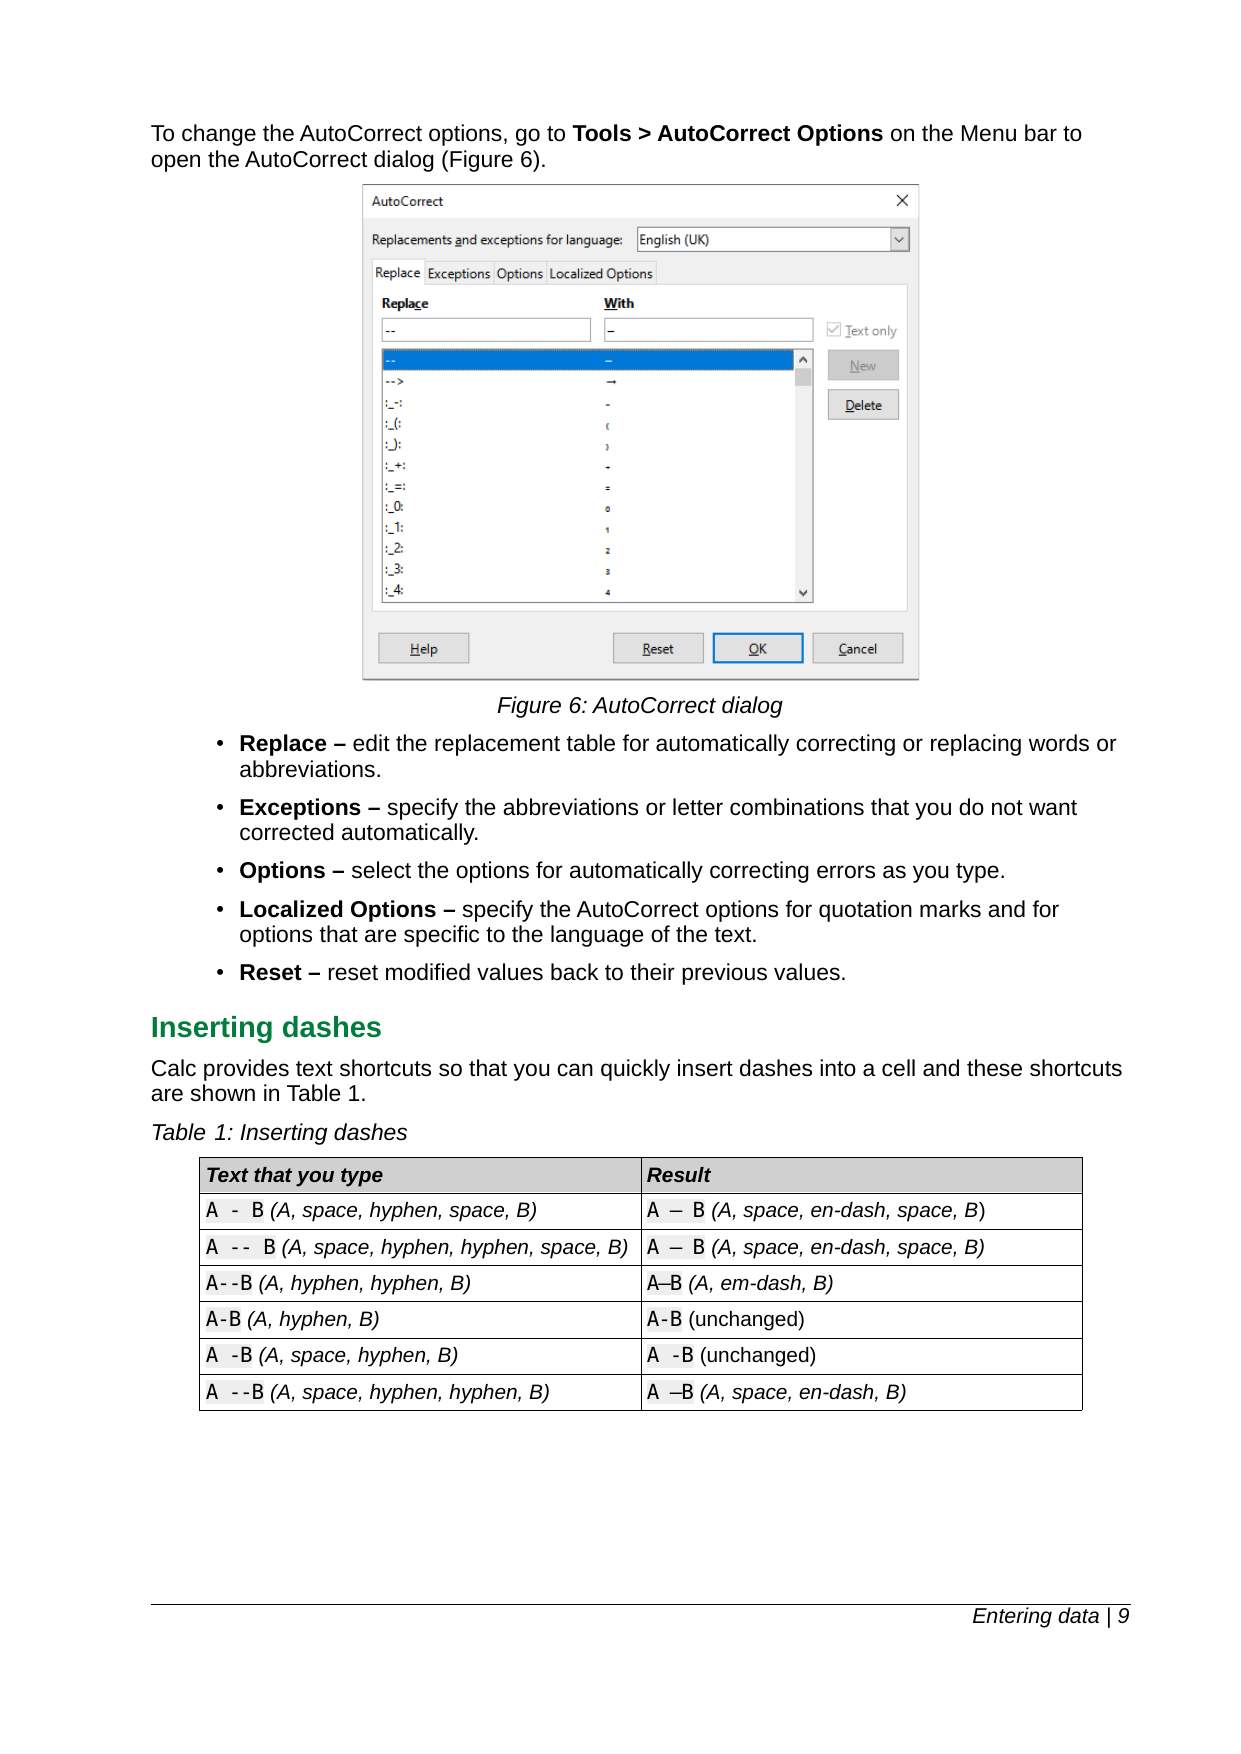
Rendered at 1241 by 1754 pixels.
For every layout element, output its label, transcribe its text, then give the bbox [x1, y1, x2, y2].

table_cell A --B (A, space, hyphen, hyphen, B) [200, 1375, 641, 1410]
table_cell A - B (A, space, hyphen, space, B) [200, 1194, 641, 1229]
table_cell A—B (A, em-dash, B) [642, 1266, 1082, 1301]
list Exceptions – specify the abbreviations or letter combinations that you do not want corrected automatically. [224, 794, 1131, 846]
picture [362, 184, 920, 681]
table_cell A -B (unchanged) [642, 1339, 1082, 1374]
list Replace – edit the replacement table for automatically correcting or replacing words or abbreviations. [224, 731, 1131, 782]
text Table 1: Inserting dashes [151, 1119, 1131, 1145]
table_cell A – B (A, space, en-dash, space, B) [642, 1230, 1082, 1265]
table_header Text that you type [200, 1158, 641, 1192]
text Figure 6: AutoCorrect dialog [362, 693, 919, 718]
list Localized Options – specify the AutoCorrect options for quotation marks and for options that are specific to the language of the text. [224, 896, 1131, 948]
table_cell A-B (A, hyphen, B) [200, 1302, 641, 1337]
subtitle Inserting dashes [151, 1011, 1131, 1043]
text Calc provides text shortcuts so that you can quickly insert dashes into a cell and these shortcuts are shown in Table 1. [151, 1056, 1131, 1107]
text To change the AutoCorrect options, go to Tools > AutoCorrect Options on the Menu bar to open the AutoCorrect dialog (Figure 6). [151, 121, 1131, 172]
list Reset – reset modified values back to their previous values. [224, 960, 1131, 986]
table_cell A -B (A, space, hyphen, B) [200, 1339, 641, 1374]
table_cell A-B (unchanged) [642, 1302, 1082, 1337]
table_header Result [642, 1158, 1082, 1192]
table_cell A--B (A, hyphen, hyphen, B) [200, 1266, 641, 1301]
list Options – select the options for automatically correcting errors as you type. [224, 858, 1131, 884]
table_cell A – B (A, space, en-dash, space, B) [642, 1194, 1082, 1229]
table_cell A -- B (A, space, hyphen, hyphen, space, B) [200, 1230, 641, 1265]
table_cell A –B (A, space, en-dash, B) [642, 1375, 1082, 1410]
